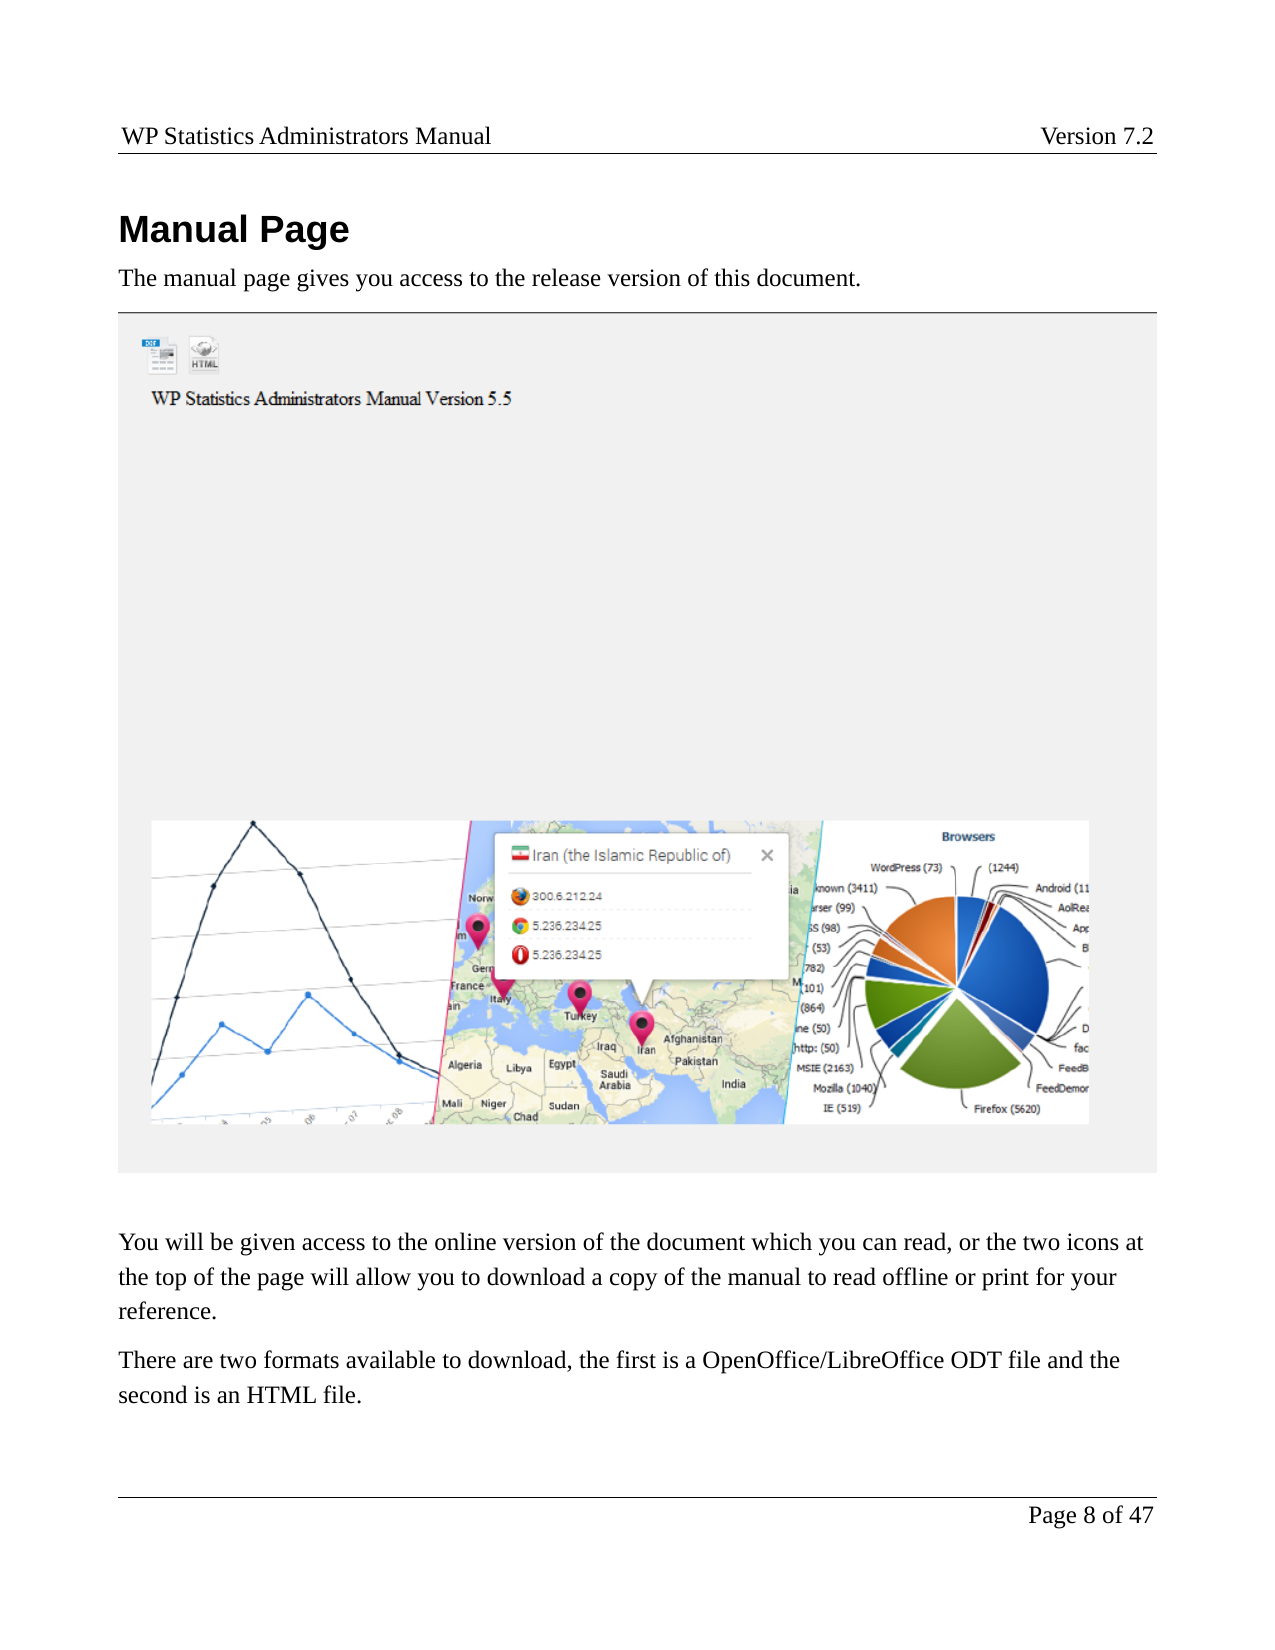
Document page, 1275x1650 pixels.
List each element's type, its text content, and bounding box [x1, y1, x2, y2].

text The manual page gives you access to the release version of this document. [118, 263, 1157, 292]
text There are two formats available to download, the first is a OpenOffice/LibreOffice ODT file and the second is an HTML file. [118, 1345, 1157, 1409]
subtitle Manual Page [118, 207, 1157, 251]
picture [118, 312, 1157, 1173]
text You will be given access to the online version of the document which you can read, or the two icons at the top of the page will allow you to download a copy of the manual to read offline or print for your reference. [118, 1227, 1157, 1325]
